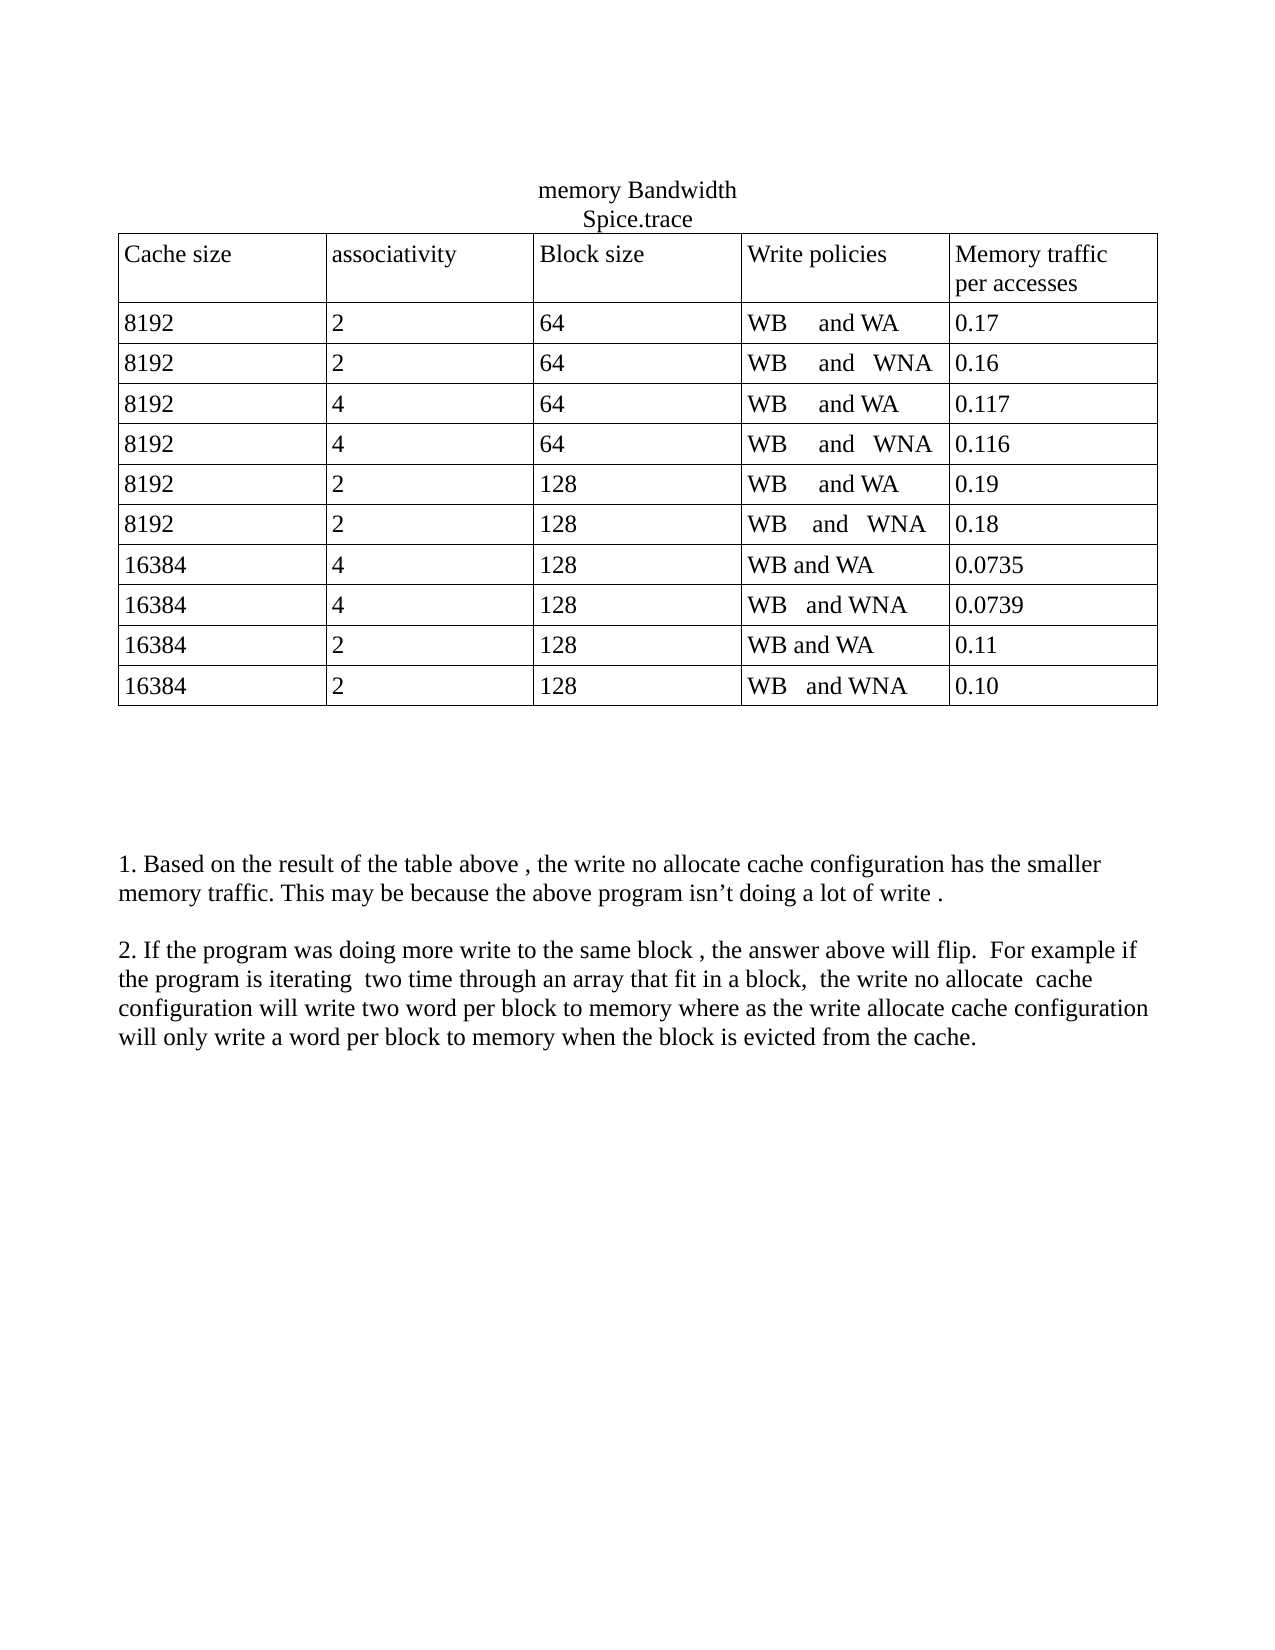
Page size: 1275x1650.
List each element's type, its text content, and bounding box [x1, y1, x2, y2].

table_cell 0.17 [950, 303, 1157, 342]
table_cell 4 [327, 424, 533, 463]
table_cell 4 [327, 384, 533, 423]
table_cell 8192 [119, 384, 326, 423]
table_header Write policies [742, 234, 949, 302]
table_cell 4 [327, 545, 533, 584]
text 1. Based on the result of the table above , the write no allocate cache configuration has the smaller memory traffic. This may be because the above program isn’t doing a lot of write . [118, 849, 1157, 907]
table_cell WB and WA [742, 465, 949, 504]
table_cell 64 [534, 344, 741, 383]
table_cell 16384 [119, 626, 326, 665]
table_cell 128 [534, 545, 741, 584]
table_cell 0.16 [950, 344, 1157, 383]
table_cell 0.0735 [950, 545, 1157, 584]
table_cell 128 [534, 626, 741, 665]
table_cell 2 [327, 666, 533, 705]
table_cell 8192 [119, 344, 326, 383]
table_cell WB and WNA [742, 424, 949, 463]
table_cell WB and WNA [742, 585, 949, 625]
table_cell WB and WNA [742, 666, 949, 705]
text memory Bandwidth [118, 176, 1157, 204]
table_cell 8192 [119, 303, 326, 342]
text 2. If the program was doing more write to the same block , the answer above will flip. For example if the program is iterating two time through an array that fit in a block, the write no allocate cache configuration will write two word per block to memory where as the write allocate cache configuration will only write a word per block to memory when the block is evicted from the cache. [118, 935, 1157, 1050]
table_cell WB and WA [742, 384, 949, 423]
table_cell 0.0739 [950, 585, 1157, 625]
table_header Block size [534, 234, 741, 302]
table_cell WB and WNA [742, 505, 949, 544]
table_header Cache size [119, 234, 326, 302]
table_cell 0.116 [950, 424, 1157, 463]
text Spice.trace [118, 204, 1157, 233]
table_cell 2 [327, 626, 533, 665]
table_cell WB and WA [742, 303, 949, 342]
table_cell 0.10 [950, 666, 1157, 705]
table_cell 2 [327, 303, 533, 342]
table_cell 8192 [119, 424, 326, 463]
table_header associativity [327, 234, 533, 302]
table_cell 64 [534, 384, 741, 423]
table_cell 0.117 [950, 384, 1157, 423]
table_cell 8192 [119, 465, 326, 504]
table_cell 8192 [119, 505, 326, 544]
table_cell 16384 [119, 545, 326, 584]
table_cell 16384 [119, 585, 326, 625]
table_cell 4 [327, 585, 533, 625]
table_header Memory traffic per accesses [950, 234, 1157, 302]
table_cell 128 [534, 666, 741, 705]
table_cell 2 [327, 465, 533, 504]
table_cell 64 [534, 424, 741, 463]
table_cell 16384 [119, 666, 326, 705]
table_cell 2 [327, 505, 533, 544]
table_cell 64 [534, 303, 741, 342]
table_cell WB and WA [742, 626, 949, 665]
table_cell 128 [534, 465, 741, 504]
table_cell 128 [534, 585, 741, 625]
table_cell WB and WNA [742, 344, 949, 383]
table_cell 0.18 [950, 505, 1157, 544]
table_cell 0.19 [950, 465, 1157, 504]
table_cell 0.11 [950, 626, 1157, 665]
table_cell 2 [327, 344, 533, 383]
table_cell WB and WA [742, 545, 949, 584]
table_cell 128 [534, 505, 741, 544]
